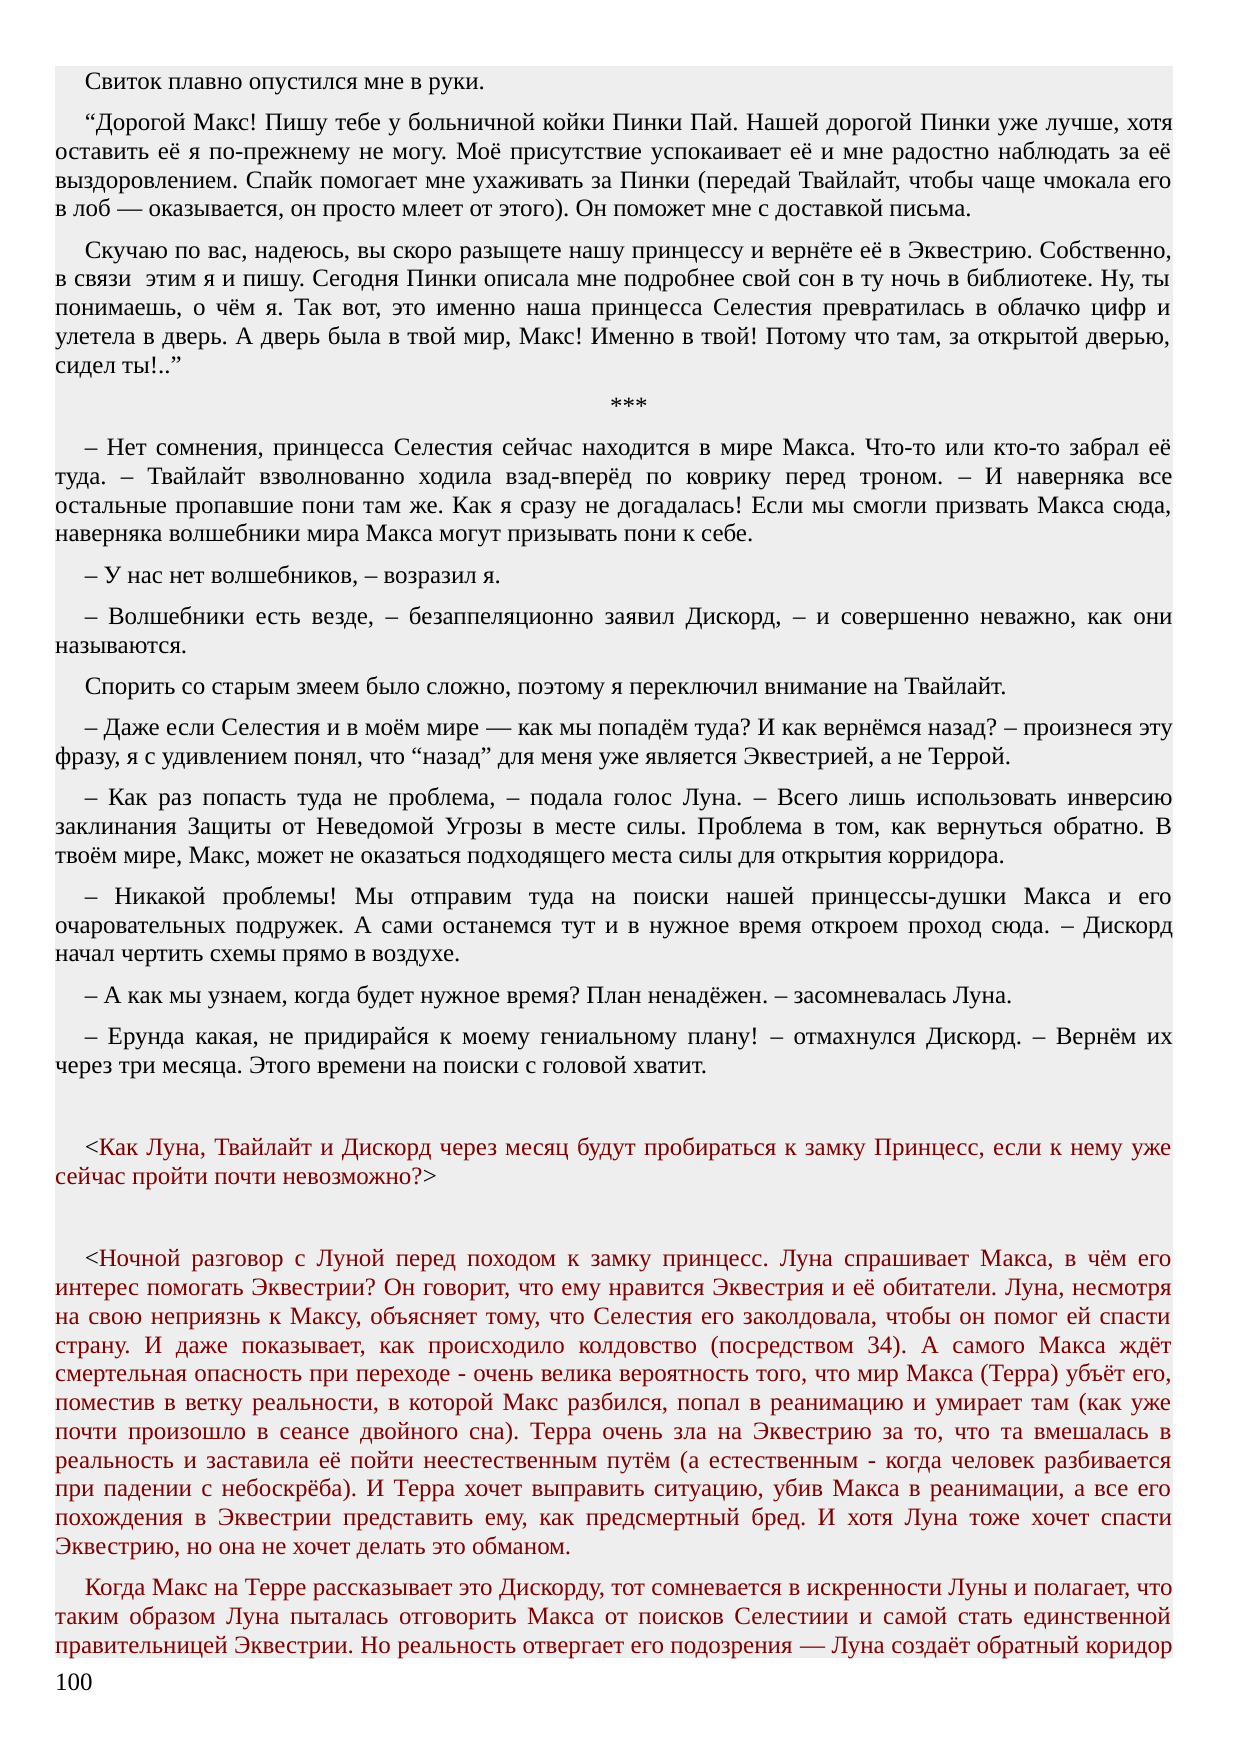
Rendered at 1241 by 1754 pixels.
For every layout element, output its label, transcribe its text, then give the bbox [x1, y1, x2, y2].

text Когда Макс на Терре рассказывает это Дискорду, тот сомневается в искренности Луны и полагает, что таким образом Луна пыталась отговорить Макса от поисков Селестиии и самой стать единственной правительницей Эквестрии. Но реальность отвергает его подозрения — Луна создаёт обратный коридор [55, 1572, 1173, 1658]
text – Как раз попасть туда не проблема, – подала голос Луна. – Всего лишь использовать инверсию заклинания Защиты от Неведомой Угрозы в месте силы. Проблема в том, как вернуться обратно. В твоём мире, Макс, может не оказаться подходящего места силы для открытия корридора. [55, 782, 1173, 868]
text – Волшебники есть везде, – безаппеляционно заявил Дискорд, – и совершенно неважно, как они называются. [55, 601, 1173, 658]
text – Ерунда какая, не придирайся к моему гениальному плану! – отмахнулся Дискорд. – Вернём их через три месяца. Этого времени на поиски с головой хватит. [55, 1021, 1173, 1078]
text – Нет сомнения, принцесса Селестия сейчас находится в мире Макса. Что-то или кто-то забрал её туда. – Твайлайт взволнованно ходила взад-вперёд по коврику перед троном. – И наверняка все остальные пропавшие пони там же. Как я сразу не догадалась! Если мы смогли призвать Макса сюда, наверняка волшебники мира Макса могут призывать пони к себе. [55, 432, 1173, 547]
text – Даже если Селестия и в моём мире — как мы попадём туда? И как вернёмся назад? – произнеся эту фразу, я с удивлением понял, что “назад” для меня уже является Эквестрией, а не Террой. [55, 712, 1173, 770]
text *** [55, 391, 1173, 420]
text – Никакой проблемы! Мы отправим туда на поиски нашей принцессы-душки Макса и его очаровательных подружек. А сами останемся тут и в нужное время откроем проход сюда. – Дискорд начал чертить схемы прямо в воздухе. [55, 881, 1173, 967]
text Спорить со старым змеем было сложно, поэтому я переключил внимание на Твайлайт. [55, 671, 1173, 700]
text – У нас нет волшебников, – возразил я. [55, 560, 1173, 588]
text – А как мы узнаем, когда будет нужное время? План ненадёжен. – засомневалась Луна. [55, 980, 1173, 1008]
text Скучаю по вас, надеюсь, вы скоро разыщете нашу принцессу и вернёте её в Эквестрию. Собственно, в связи этим я и пишу. Сегодня Пинки описала мне подробнее свой сон в ту ночь в библиотеке. Ну, ты понимаешь, о чём я. Так вот, это именно наша принцесса Селестия превратилась в облачко цифр и улетела в дверь. А дверь была в твой мир, Макс! Именно в твой! Потому что там, за открытой дверью, сидел ты!..” [55, 235, 1173, 378]
text <Как Луна, Твайлайт и Дискорд через месяц будут пробираться к замку Принцесс, если к нему уже сейчас пройти почти невозможно?> [55, 1132, 1173, 1190]
text Свиток плавно опустился мне в руки. [55, 66, 1173, 95]
text <Ночной разговор с Луной перед походом к замку принцесс. Луна спрашивает Макса, в чём его интерес помогать Эквестрии? Он говорит, что ему нравится Эквестрия и её обитатели. Луна, несмотря на свою неприязнь к Максу, объясняет тому, что Селестия его заколдовала, чтобы он помог ей спасти страну. И даже показывает, как происходило колдовство (посредством 34). А самого Макса ждёт смертельная опасность при переходе - очень велика вероятность того, что мир Макса (Терра) убъёт его, поместив в ветку реальности, в которой Макс разбился, попал в реанимацию и умирает там (как уже почти произошло в сеансе двойного сна). Терра очень зла на Эквестрию за то, что та вмешалась в реальность и заставила её пойти неестественным путём (а естественным - когда человек разбивается при падении с небоскрёба). И Терра хочет выправить ситуацию, убив Макса в реанимации, а все его похождения в Эквестрии представить ему, как предсмертный бред. И хотя Луна тоже хочет спасти Эквестрию, но она не хочет делать это обманом. [55, 1243, 1173, 1560]
text “Дорогой Макс! Пишу тебе у больничной койки Пинки Пай. Нашей дорогой Пинки уже лучше, хотя оставить её я по-прежнему не могу. Моё присутствие успокаивает её и мне радостно наблюдать за её выздоровлением. Спайк помогает мне ухаживать за Пинки (передай Твайлайт, чтобы чаще чмокала его в лоб — оказывается, он просто млеет от этого). Он поможет мне с доставкой письма. [55, 107, 1173, 222]
